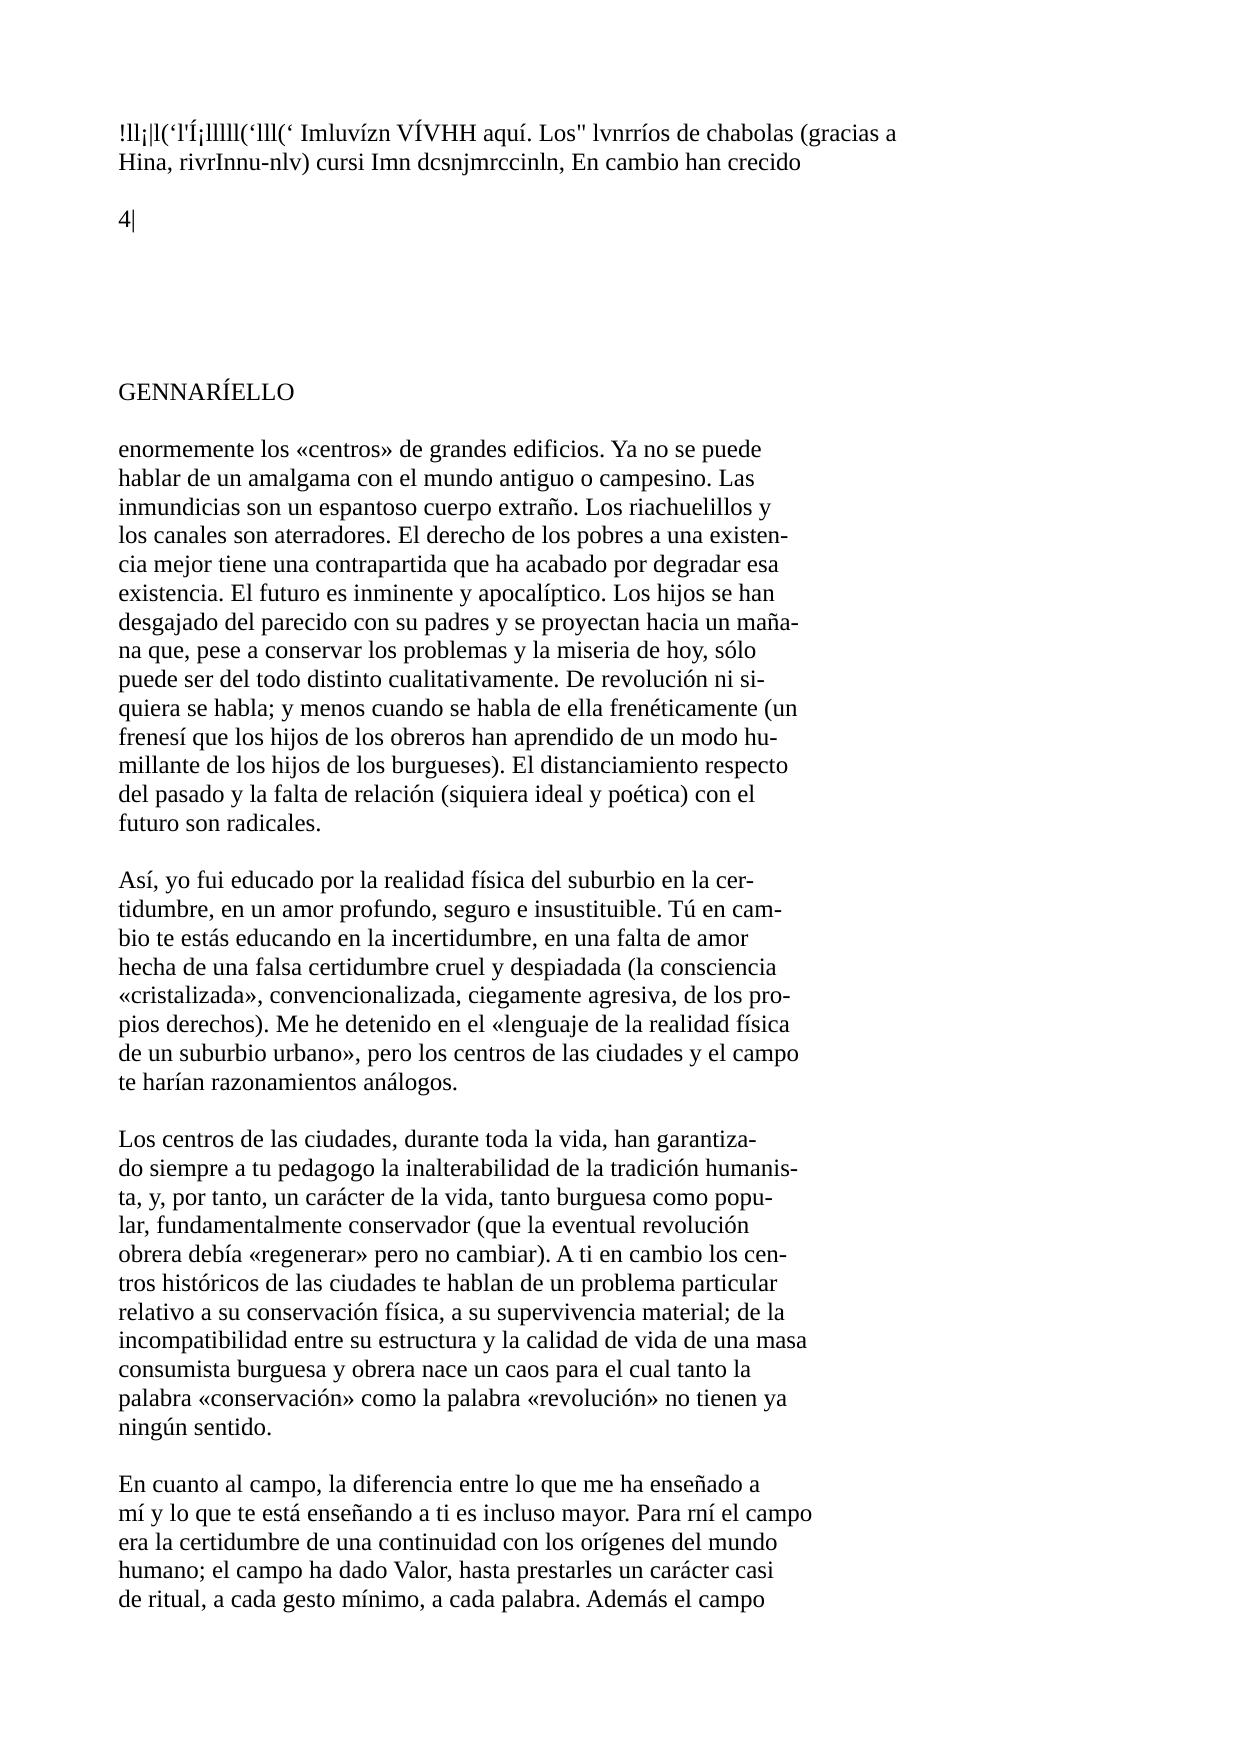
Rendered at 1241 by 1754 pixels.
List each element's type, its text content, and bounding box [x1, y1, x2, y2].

text del pasado y la falta de relación (siquiera ideal y poética) con el [118, 779, 1122, 808]
text humano; el campo ha dado Valor, hasta prestarles un carácter casi [118, 1556, 1122, 1584]
text de un suburbio urbano», pero los centros de las ciudades y el campo [118, 1038, 1122, 1067]
text !ll¡|l(‘l'Í¡lllll(‘lll(‘ Imluvízn VÍVHH aquí. Los" lvnrríos de chabolas (gracias a [118, 118, 1122, 147]
text existencia. El futuro es inminente y apocalíptico. Los hijos se han [118, 578, 1122, 607]
text enormemente los «centros» de grandes edificios. Ya no se puede [118, 434, 1122, 463]
text cia mejor tiene una contrapartida que ha acabado por degradar esa [118, 549, 1122, 578]
text tros históricos de las ciudades te hablan de un problema particular [118, 1268, 1122, 1297]
text era la certidumbre de una continuidad con los orígenes del mundo [118, 1527, 1122, 1556]
text desgajado del parecido con su padres y se proyectan hacia un maña- [118, 607, 1122, 636]
text obrera debía «regenerar» pero no cambiar). A ti en cambio los cen- [118, 1239, 1122, 1268]
text inmundicias son un espantoso cuerpo extraño. Los riachuelillos y [118, 492, 1122, 521]
text puede ser del todo distinto cualitativamente. De revolución ni si- [118, 664, 1122, 693]
text hablar de un amalgama con el mundo antiguo o campesino. Las [118, 463, 1122, 492]
text frenesí que los hijos de los obreros han aprendido de un modo hu- [118, 722, 1122, 751]
text consumista burguesa y obrera nace un caos para el cual tanto la [118, 1354, 1122, 1383]
text los canales son aterradores. El derecho de los pobres a una existen- [118, 521, 1122, 549]
text incompatibilidad entre su estructura y la calidad de vida de una masa [118, 1326, 1122, 1354]
text pios derechos). Me he detenido en el «lenguaje de la realidad física [118, 1009, 1122, 1038]
text GENNARÍELLO [118, 377, 1122, 406]
text 4| [118, 204, 1122, 233]
text do siempre a tu pedagogo la inalterabilidad de la tradición humanis- [118, 1153, 1122, 1182]
text mí y lo que te está enseñando a ti es incluso mayor. Para rní el campo [118, 1498, 1122, 1527]
text millante de los hijos de los burgueses). El distanciamiento respecto [118, 751, 1122, 779]
text ningún sentido. [118, 1412, 1122, 1441]
text quiera se habla; y menos cuando se habla de ella frenéticamente (un [118, 693, 1122, 722]
text te harían razonamientos análogos. [118, 1067, 1122, 1096]
text futuro son radicales. [118, 808, 1122, 837]
text Hina, rivrInnu-nlv) cursi Imn dcsnjmrccinln, En cambio han crecido [118, 147, 1122, 176]
text En cuanto al campo, la diferencia entre lo que me ha enseñado a [118, 1469, 1122, 1498]
text tidumbre, en un amor profundo, seguro e insustituible. Tú en cam- [118, 894, 1122, 923]
text bio te estás educando en la incertidumbre, en una falta de amor [118, 923, 1122, 952]
text ta, y, por tanto, un carácter de la vida, tanto burguesa como popu- [118, 1182, 1122, 1211]
text Así, yo fui educado por la realidad física del suburbio en la cer- [118, 866, 1122, 894]
text «cristalizada», convencionalizada, ciegamente agresiva, de los pro- [118, 981, 1122, 1009]
text na que, pese a conservar los problemas y la miseria de hoy, sólo [118, 636, 1122, 664]
text palabra «conservación» como la palabra «revolución» no tienen ya [118, 1383, 1122, 1412]
text relativo a su conservación física, a su supervivencia material; de la [118, 1297, 1122, 1326]
text Los centros de las ciudades, durante toda la vida, han garantiza- [118, 1124, 1122, 1153]
text lar, fundamentalmente conservador (que la eventual revolución [118, 1211, 1122, 1239]
text de ritual, a cada gesto mínimo, a cada palabra. Además el campo [118, 1584, 1122, 1613]
text hecha de una falsa certidumbre cruel y despiadada (la consciencia [118, 952, 1122, 981]
